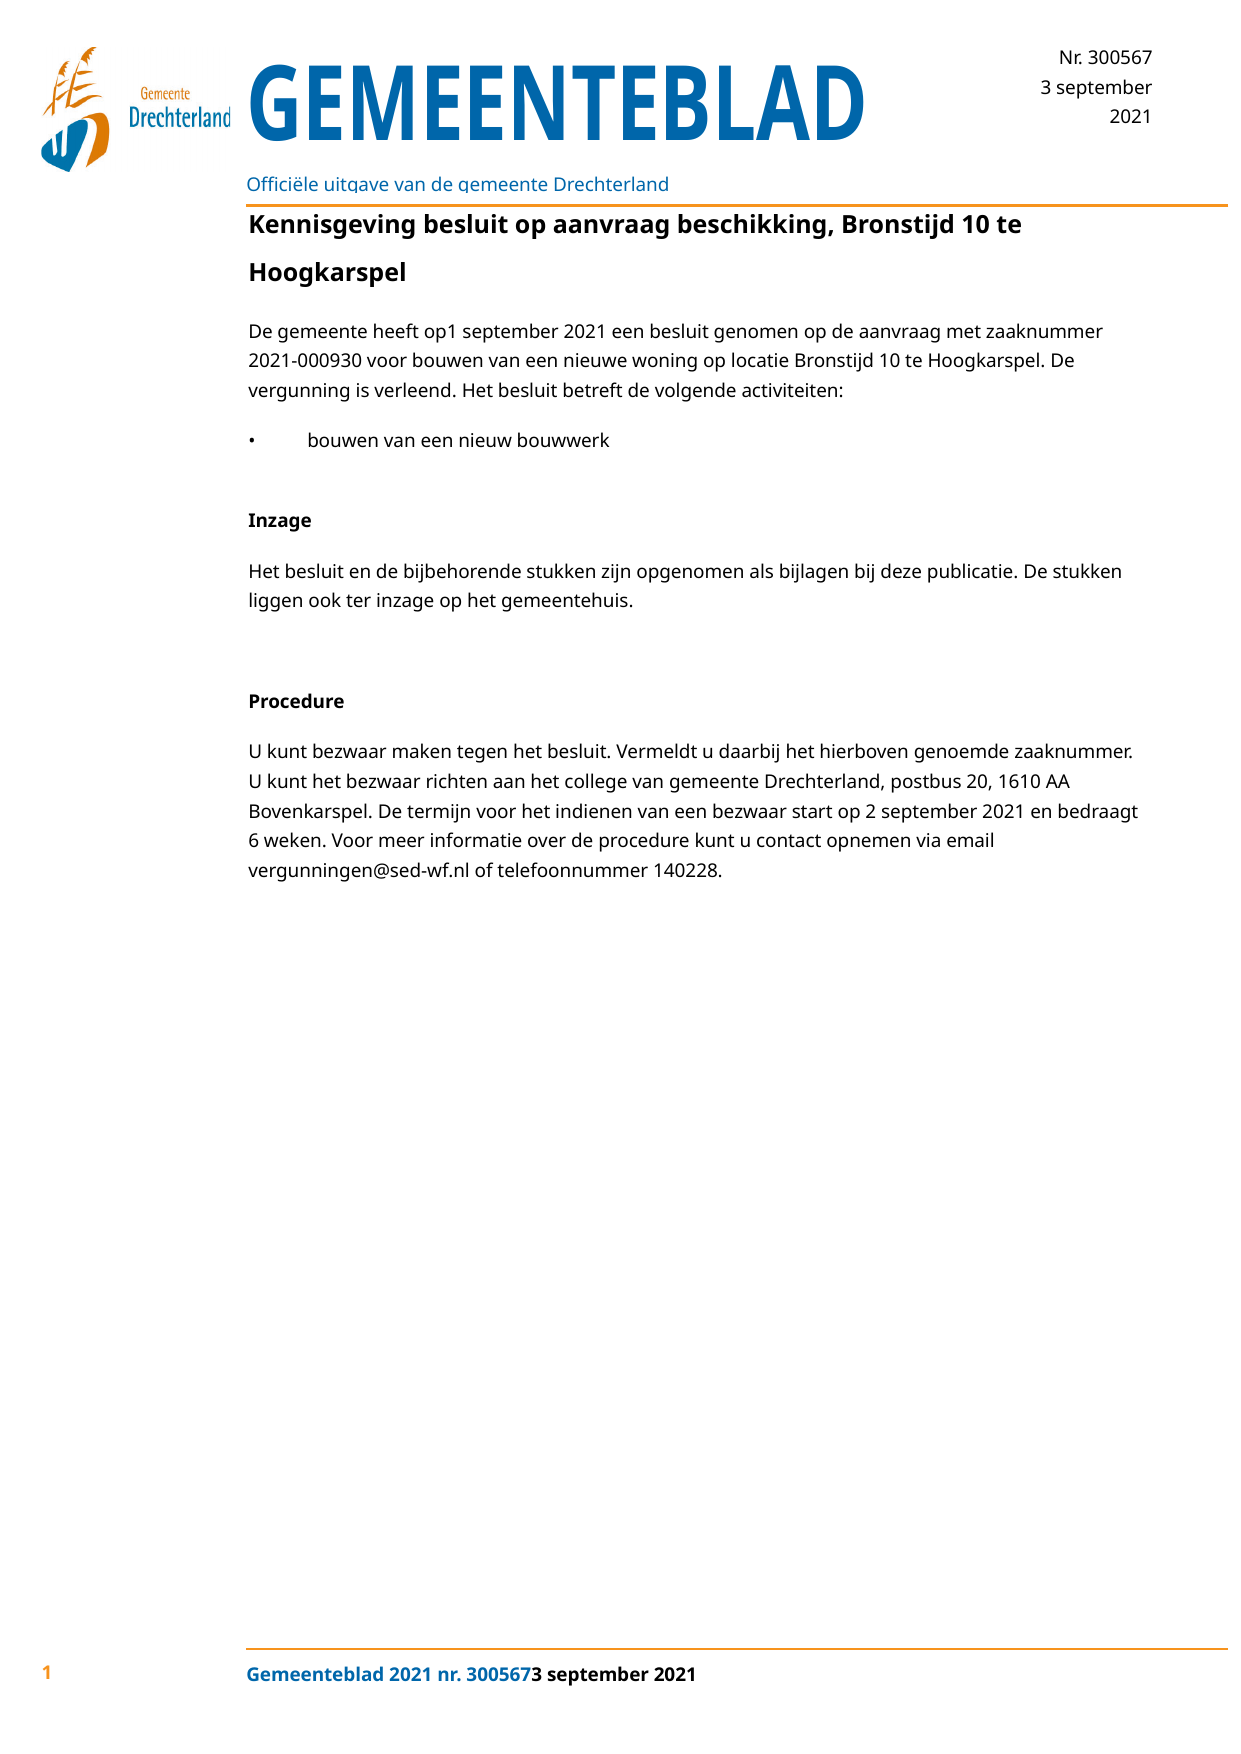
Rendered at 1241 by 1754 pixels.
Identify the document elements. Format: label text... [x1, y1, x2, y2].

picture [41, 47, 231, 172]
text U kunt bezwaar maken tegen het besluit. Vermeldt u daarbij het hierboven genoemde zaaknummer. U kunt het bezwaar richten aan het college van gemeente Drechterland, postbus 20, 1610 AA Bovenkarspel. De termijn voor het indienen van een bezwaar start op 2 september 2021 en bedraagt 6 weken. Voor meer informatie over de procedure kunt u contact opnemen via email vergunningen@sed-wf.nl of telefoonnummer 140228. [248, 739, 1152, 883]
text Procedure [248, 688, 1152, 714]
text Kennisgeving besluit op aanvraag beschikking, Bronstijd 10 te Hoogkarspel [248, 207, 1152, 288]
list bouwen van een nieuw bouwwerk [248, 427, 1152, 453]
text Het besluit en de bijbehorende stukken zijn opgenomen als bijlagen bij deze publicatie. De stukken liggen ook ter inzage op het gemeentehuis. [248, 558, 1152, 613]
text De gemeente heeft op1 september 2021 een besluit genomen op de aanvraag met zaaknummer 2021-000930 voor bouwen van een nieuwe woning op locatie Bronstijd 10 te Hoogkarspel. De vergunning is verleend. Het besluit betreft de volgende activiteiten: [248, 318, 1152, 403]
text Inzage [248, 507, 1152, 533]
picture [226, 115, 231, 124]
picture [41, 158, 64, 172]
